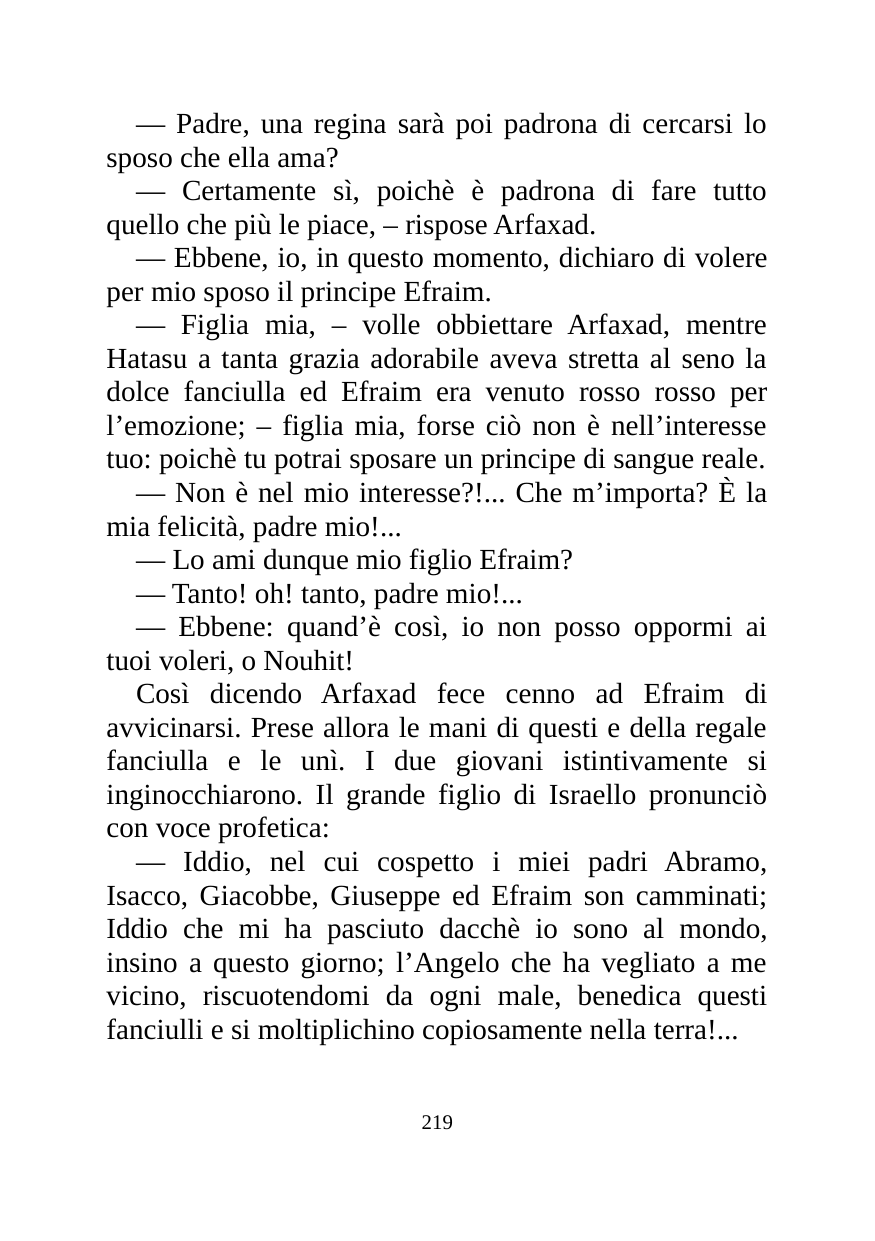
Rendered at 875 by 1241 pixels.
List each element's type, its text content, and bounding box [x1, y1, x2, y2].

text — Figlia mia, – volle obbiettare Arfaxad, mentre Hatasu a tanta grazia adorabile aveva stretta al seno la dolce fanciulla ed Efraim era venuto rosso rosso per l’emozione; – figlia mia, forse ciò non è nell’interesse tuo: poichè tu potrai sposare un principe di sangue reale. [106, 307, 768, 475]
text — Non è nel mio interesse?!... Che m’importa? È la mia felicità, padre mio!... [106, 475, 768, 542]
text — Lo ami dunque mio figlio Efraim? [106, 542, 768, 576]
text — Ebbene, io, in questo momento, dichiaro di volere per mio sposo il principe Efraim. [106, 240, 768, 307]
text — Padre, una regina sarà poi padrona di cercarsi lo sposo che ella ama? [106, 106, 768, 173]
text — Certamente sì, poichè è padrona di fare tutto quello che più le piace, – rispose Arfaxad. [106, 173, 768, 240]
text — Iddio, nel cui cospetto i miei padri Abramo, Isacco, Giacobbe, Giuseppe ed Efraim son camminati; Iddio che mi ha pasciuto dacchè io sono al mondo, insino a questo giorno; l’Angelo che ha vegliato a me vicino, riscuotendomi da ogni male, benedica questi fanciulli e si moltiplichino copiosamente nella terra!... [106, 844, 768, 1045]
text — Tanto! oh! tanto, padre mio!... [106, 576, 768, 609]
text — Ebbene: quand’è così, io non posso oppormi ai tuoi voleri, o Nouhit! [106, 609, 768, 676]
text Così dicendo Arfaxad fece cenno ad Efraim di avvicinarsi. Prese allora le mani di questi e della regale fanciulla e le unì. I due giovani istintivamente si inginocchiarono. Il grande figlio di Israello pronunciò con voce profetica: [106, 676, 768, 844]
